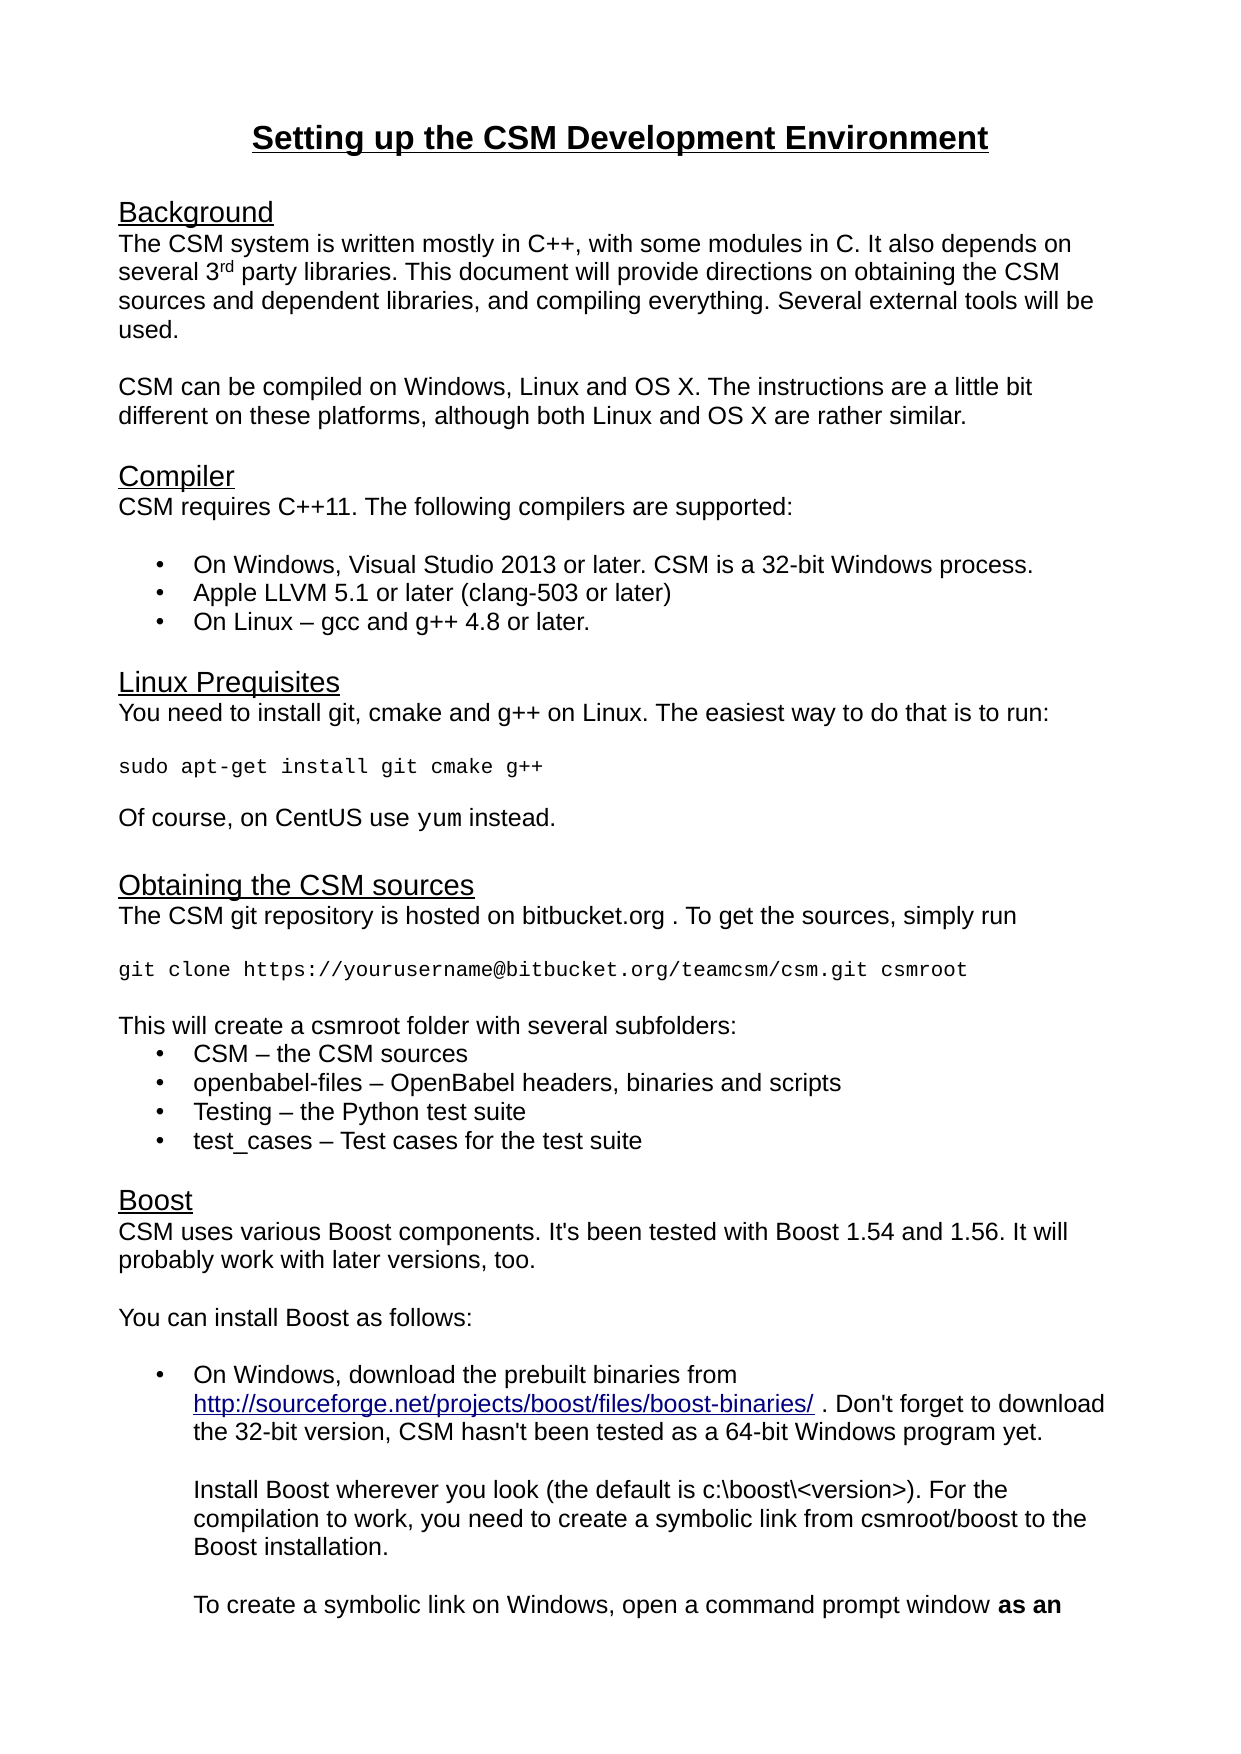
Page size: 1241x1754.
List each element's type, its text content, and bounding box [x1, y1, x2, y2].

list CSM – the CSM sources [156, 1039, 1122, 1068]
list On Windows, Visual Studio 2013 or later. CSM is a 32-bit Windows process. [156, 549, 1122, 578]
text The CSM system is written mostly in C++, with some modules in C. It also depends on several 3rd party libraries. This document will provide directions on obtaining the CSM sources and dependent libraries, and compiling everything. Several external tools will be used. [118, 228, 1122, 343]
text Setting up the CSM Development Environment [118, 118, 1122, 157]
list test_cases – Test cases for the test suite [156, 1126, 1122, 1155]
list openbabel-files – OpenBabel headers, binaries and scripts [156, 1068, 1122, 1097]
text Of course, on CentUS use yum instead. [118, 803, 1122, 834]
text You can install Boost as follows: [118, 1303, 1122, 1331]
text Compiler [118, 458, 1122, 492]
text CSM requires C++11. The following compilers are supported: [118, 492, 1122, 521]
list On Windows, download the prebuilt binaries from http://sourceforge.net/projects/boost/files/boost-binaries/ . Don't forget to download the 32-bit version, CSM hasn't been tested as a 64-bit Windows program yet. Install Boost wherever you look (the default is c:\boost\<version>). For the compilation to work, you need to create a symbolic link from csmroot/boost to the Boost installation. To create a symbolic link on Windows, open a command prompt window as an [156, 1360, 1122, 1618]
text The CSM git repository is hosted on bitbucket.org . To get the sources, simply run [118, 901, 1122, 930]
text This will create a csmroot folder with several subfolders: [118, 1011, 1122, 1039]
text CSM uses various Boost components. It's been tested with Boost 1.54 and 1.56. It will probably work with later versions, too. [118, 1217, 1122, 1274]
text sudo apt-get install git cmake g++ [118, 756, 1122, 779]
text git clone https://yourusername@bitbucket.org/teamcsm/csm.git csmroot [118, 959, 1122, 982]
text You need to install git, cmake and g++ on Linux. The easiest way to do that is to run: [118, 698, 1122, 727]
list Apple LLVM 5.1 or later (clang-503 or later) [156, 578, 1122, 607]
text CSM can be compiled on Windows, Linux and OS X. The instructions are a little bit different on these platforms, although both Linux and OS X are rather similar. [118, 372, 1122, 430]
list Testing – the Python test suite [156, 1097, 1122, 1126]
text Linux Prequisites [118, 665, 1122, 698]
text Obtaining the CSM sources [118, 868, 1122, 901]
text Background [118, 195, 1122, 228]
text Boost [118, 1183, 1122, 1217]
list On Linux – gcc and g++ 4.8 or later. [156, 607, 1122, 636]
